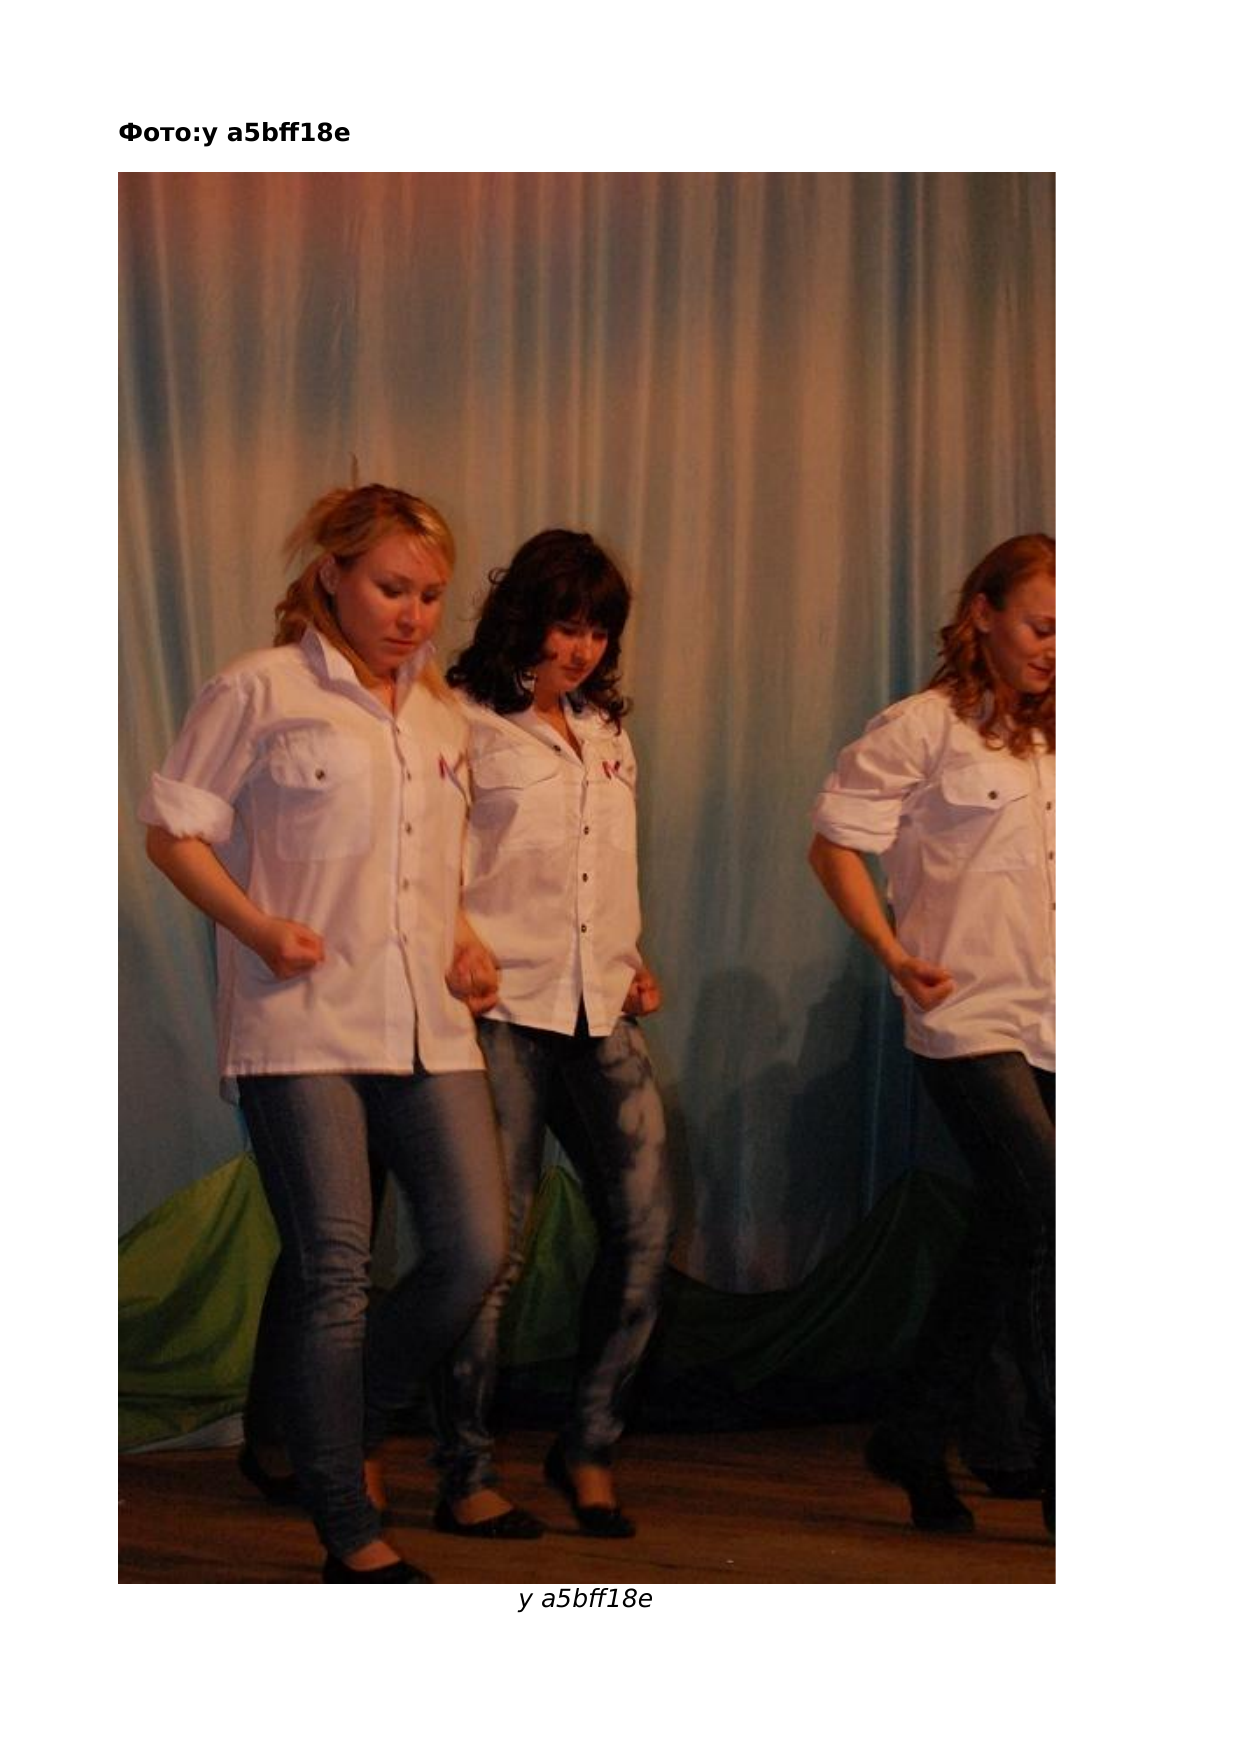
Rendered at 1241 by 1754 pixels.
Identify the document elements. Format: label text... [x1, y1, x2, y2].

picture [118, 172, 1056, 1584]
subtitle Фото:y a5bff18e [118, 118, 1122, 147]
text y a5bff18e [118, 1584, 1056, 1613]
